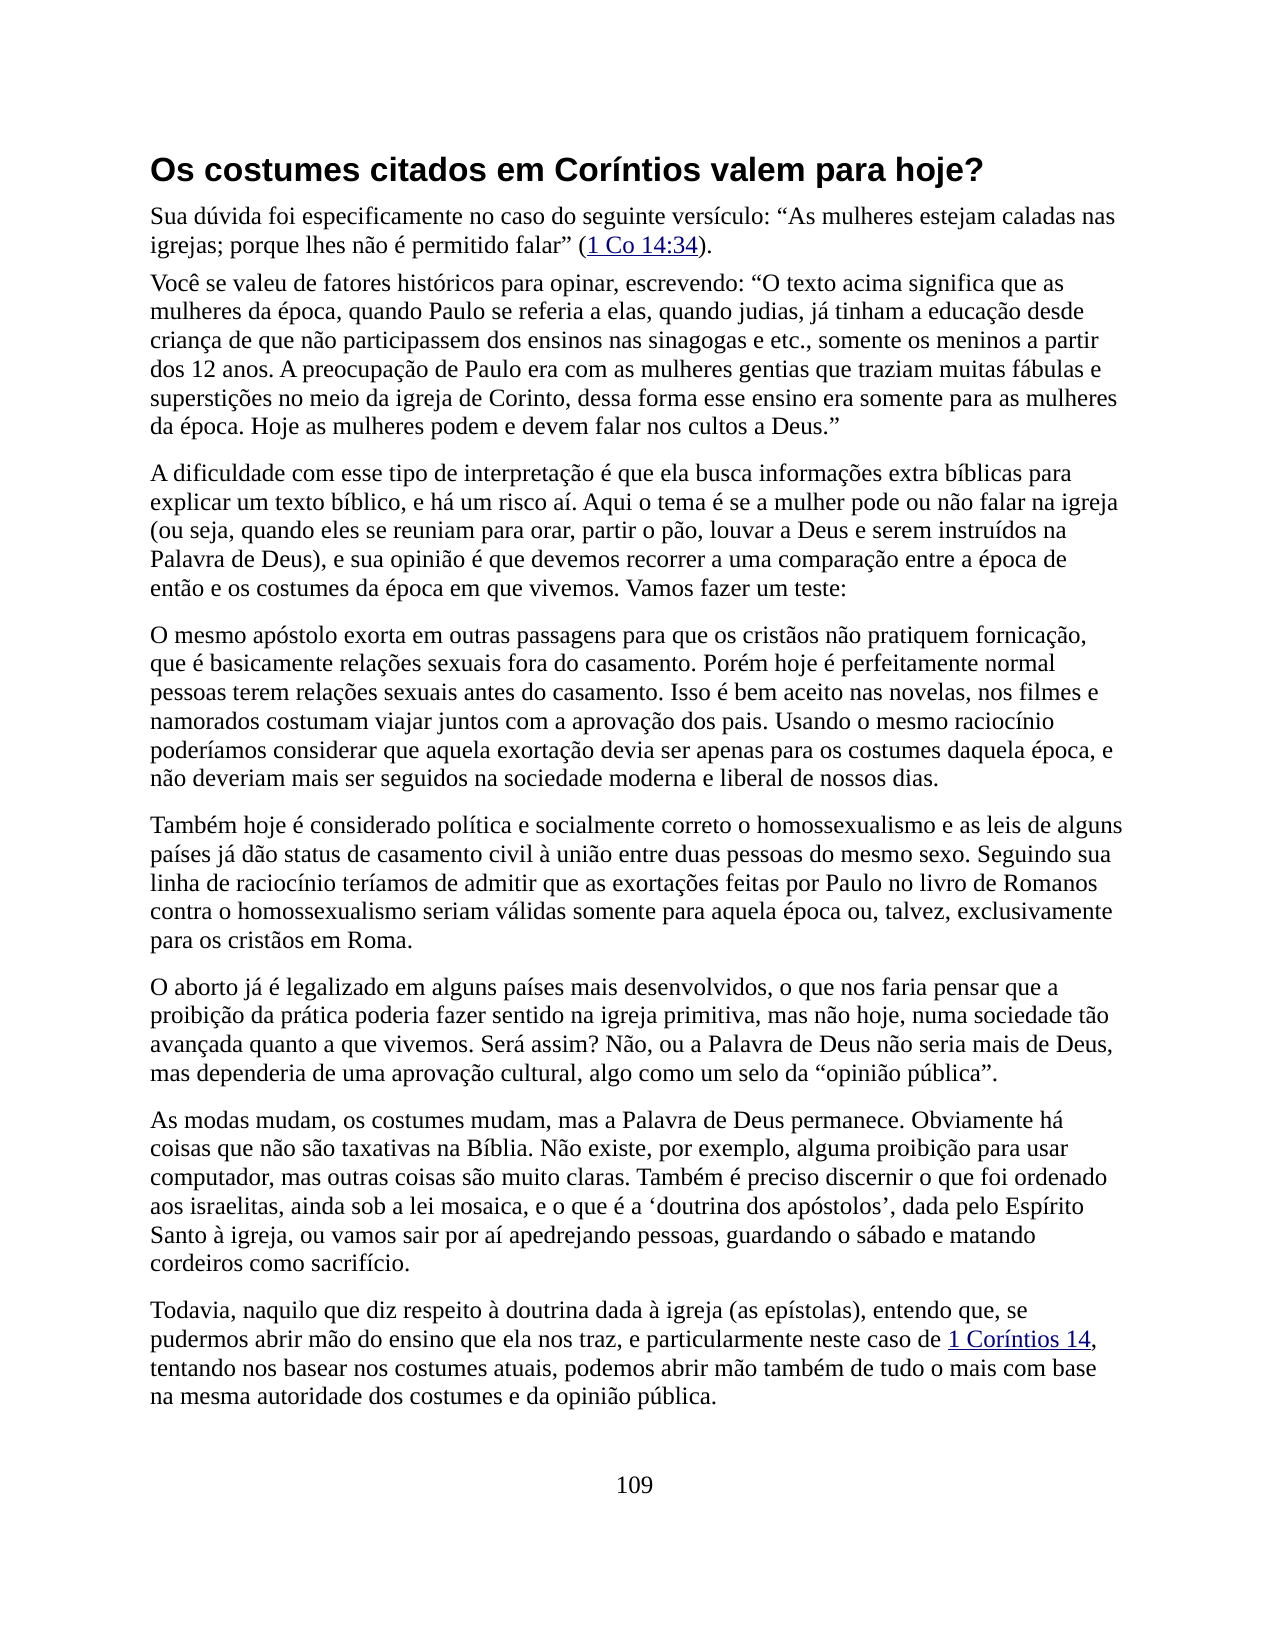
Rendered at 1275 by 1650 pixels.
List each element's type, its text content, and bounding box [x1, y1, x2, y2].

text O mesmo apóstolo exorta em outras passagens para que os cristãos não pratiquem fornicação, que é basicamente relações sexuais fora do casamento. Porém hoje é perfeitamente normal pessoas terem relações sexuais antes do casamento. Isso é bem aceito nas novelas, nos filmes e namorados costumam viajar juntos com a aprovação dos pais. Usando o mesmo raciocínio poderíamos considerar que aquela exortação devia ser apenas para os costumes daquela época, e não deveriam mais ser seguidos na sociedade moderna e liberal de nossos dias. [150, 620, 1125, 792]
text Você se valeu de fatores históricos para opinar, escrevendo: “O texto acima significa que as mulheres da época, quando Paulo se referia a elas, quando judias, já tinham a educação desde criança de que não participassem dos ensinos nas sinagogas e etc., somente os meninos a partir dos 12 anos. A preocupação de Paulo era com as mulheres gentias que traziam muitas fábulas e superstições no meio da igreja de Corinto, dessa forma esse ensino era somente para as mulheres da época. Hoje as mulheres podem e devem falar nos cultos a Deus.” [150, 268, 1125, 440]
text O aborto já é legalizado em alguns países mais desenvolvidos, o que nos faria pensar que a proibição da prática poderia fazer sentido na igreja primitiva, mas não hoje, numa sociedade tão avançada quanto a que vivemos. Será assim? Não, ou a Palavra de Deus não seria mais de Deus, mas dependeria de uma aprovação cultural, algo como um selo da “opinião pública”. [150, 972, 1125, 1087]
text A dificuldade com esse tipo de interpretação é que ela busca informações extra bíblicas para explicar um texto bíblico, e há um risco aí. Aqui o tema é se a mulher pode ou não falar na igreja (ou seja, quando eles se reuniam para orar, partir o pão, louvar a Deus e serem instruídos na Palavra de Deus), e sua opinião é que devemos recorrer a uma comparação entre a época de então e os costumes da época em que vivemos. Vamos fazer um teste: [150, 458, 1125, 602]
text Todavia, naquilo que diz respeito à doutrina dada à igreja (as epístolas), entendo que, se pudermos abrir mão do ensino que ela nos traz, e particularmente neste caso de 1 Coríntios 14, tentando nos basear nos costumes atuais, podemos abrir mão também de tudo o mais com base na mesma autoridade dos costumes e da opinião pública. [150, 1295, 1125, 1410]
text As modas mudam, os costumes mudam, mas a Palavra de Deus permanece. Obviamente há coisas que não são taxativas na Bíblia. Não existe, por exemplo, alguma proibição para usar computador, mas outras coisas são muito claras. Também é preciso discernir o que foi ordenado aos israelitas, ainda sob a lei mosaica, e o que é a ‘doutrina dos apóstolos’, dada pelo Espírito Santo à igreja, ou vamos sair por aí apedrejando pessoas, guardando o sábado e matando cordeiros como sacrifício. [150, 1105, 1125, 1277]
text Também hoje é considerado política e socialmente correto o homossexualismo e as leis de alguns países já dão status de casamento civil à união entre duas pessoas do mesmo sexo. Seguindo sua linha de raciocínio teríamos de admitir que as exortações feitas por Paulo no livro de Romanos contra o homossexualismo seriam válidas somente para aquela época ou, talvez, exclusivamente para os cristãos em Roma. [150, 810, 1125, 954]
subtitle Os costumes citados em Coríntios valem para hoje? [150, 150, 1125, 189]
text Sua dúvida foi especificamente no caso do seguinte versículo: “As mulheres estejam caladas nas igrejas; porque lhes não é permitido falar” (1 Co 14:34). [150, 201, 1125, 259]
